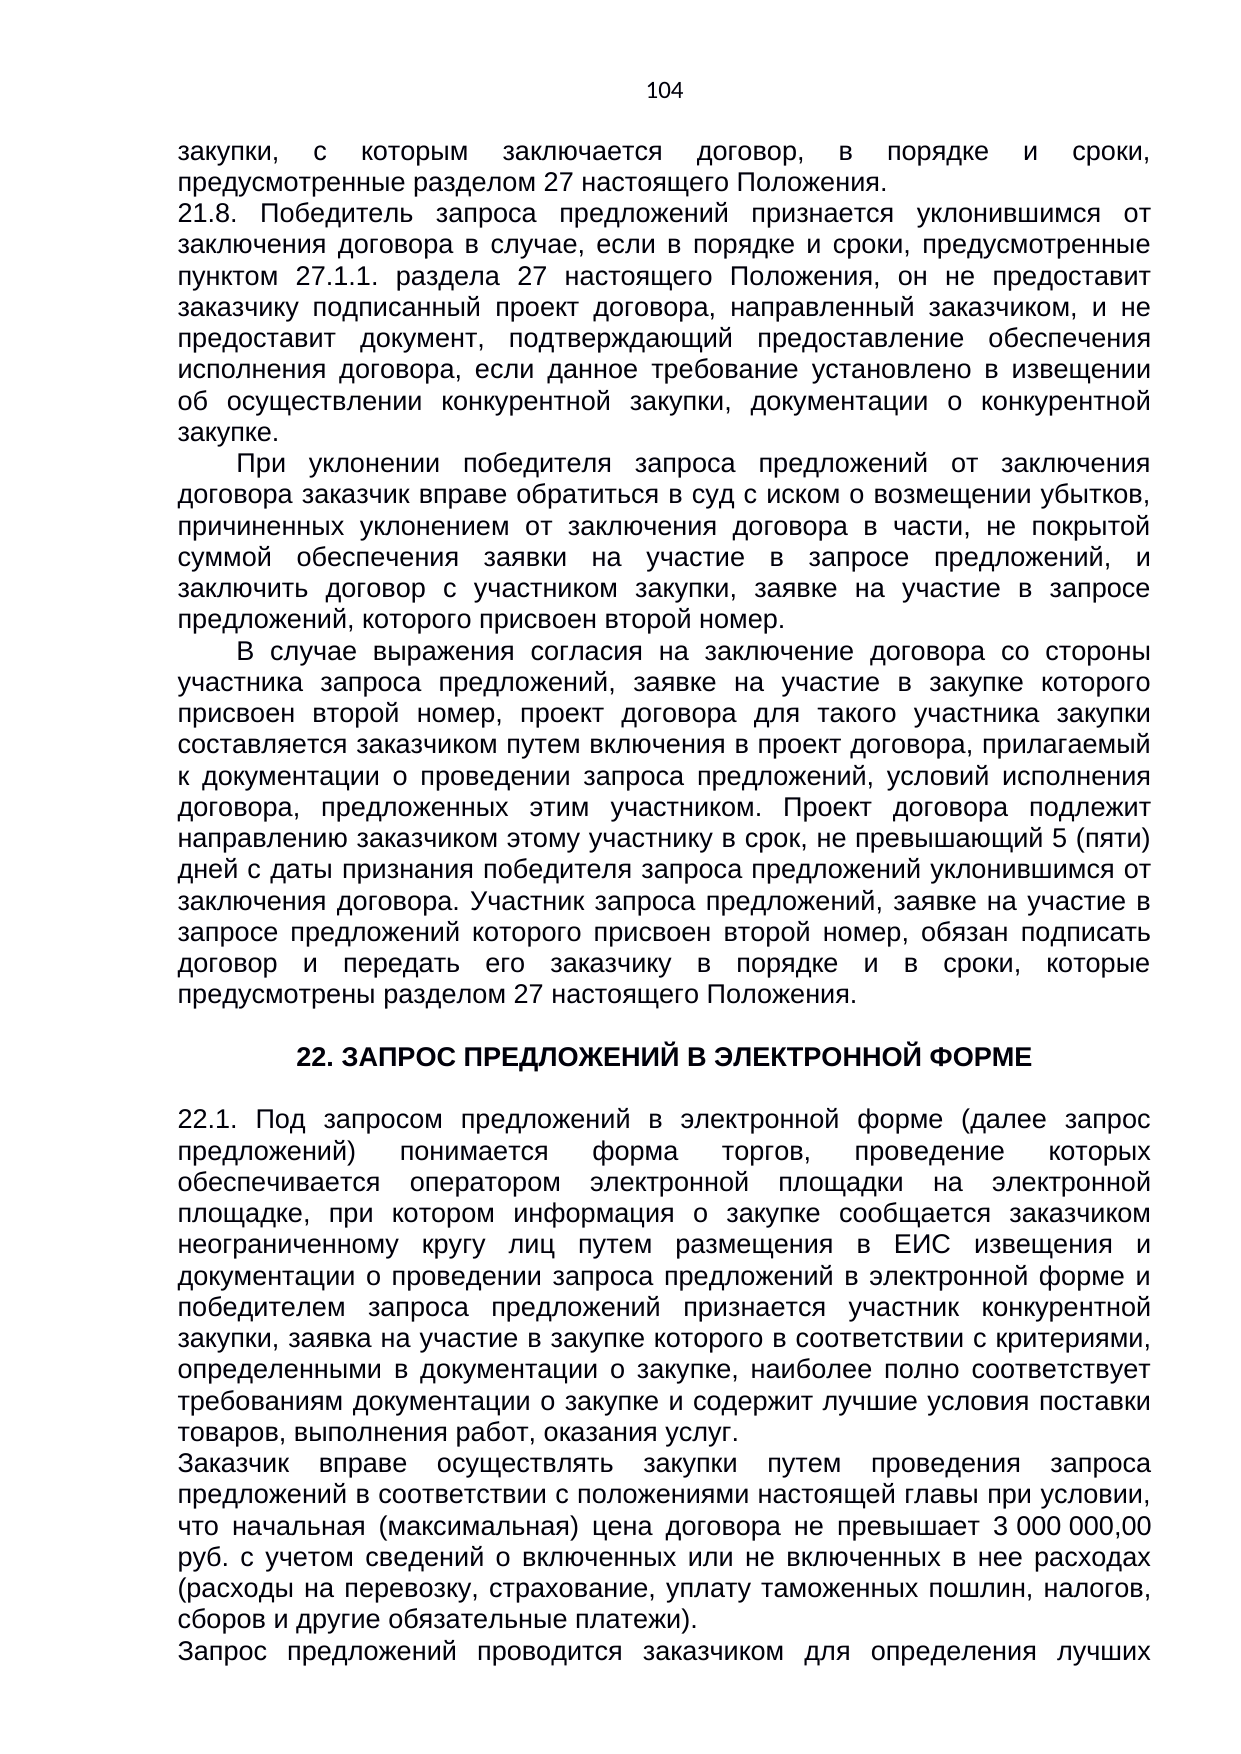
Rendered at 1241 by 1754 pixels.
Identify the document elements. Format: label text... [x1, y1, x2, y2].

text Заказчик вправе осуществлять закупки путем проведения запроса предложений в соответствии с положениями настоящей главы при условии, что начальная (максимальная) цена договора не превышает 3 000 000,00 руб. с учетом сведений о включенных или не включенных в нее расходах (расходы на перевозку, страхование, уплату таможенных пошлин, налогов, сборов и другие обязательные платежи). [177, 1447, 1152, 1635]
text Запрос предложений проводится заказчиком для определения лучших [177, 1635, 1152, 1666]
text При уклонении победителя запроса предложений от заключения договора заказчик вправе обратиться в суд с иском о возмещении убытков, причиненных уклонением от заключения договора в части, не покрытой суммой обеспечения заявки на участие в запросе предложений, и заключить договор с участником закупки, заявке на участие в запросе предложений, которого присвоен второй номер. [177, 447, 1152, 635]
text 22. ЗАПРОС ПРЕДЛОЖЕНИЙ В ЭЛЕКТРОННОЙ ФОРМЕ [177, 1041, 1152, 1072]
text 22.1. Под запросом предложений в электронной форме (далее запрос предложений) понимается форма торгов, проведение которых обеспечивается оператором электронной площадки на электронной площадке, при котором информация о закупке сообщается заказчиком неограниченному кругу лиц путем размещения в ЕИС извещения и документации о проведении запроса предложений в электронной форме и победителем запроса предложений признается участник конкурентной закупки, заявка на участие в закупке которого в соответствии с критериями, определенными в документации о закупке, наиболее полно соответствует требованиям документации о закупке и содержит лучшие условия поставки товаров, выполнения работ, оказания услуг. [177, 1103, 1152, 1447]
text закупки, с которым заключается договор, в порядке и сроки, предусмотренные разделом 27 настоящего Положения. [177, 135, 1152, 197]
text 21.8. Победитель запроса предложений признается уклонившимся от заключения договора в случае, если в порядке и сроки, предусмотренные пунктом 27.1.1. раздела 27 настоящего Положения, он не предоставит заказчику подписанный проект договора, направленный заказчиком, и не предоставит документ, подтверждающий предоставление обеспечения исполнения договора, если данное требование установлено в извещении об осуществлении конкурентной закупки, документации о конкурентной закупке. [177, 197, 1152, 447]
text В случае выражения согласия на заключение договора со стороны участника запроса предложений, заявке на участие в закупке которого присвоен второй номер, проект договора для такого участника закупки составляется заказчиком путем включения в проект договора, прилагаемый к документации о проведении запроса предложений, условий исполнения договора, предложенных этим участником. Проект договора подлежит направлению заказчиком этому участнику в срок, не превышающий 5 (пяти) дней с даты признания победителя запроса предложений уклонившимся от заключения договора. Участник запроса предложений, заявке на участие в запросе предложений которого присвоен второй номер, обязан подписать договор и передать его заказчику в порядке и в сроки, которые предусмотрены разделом 27 настоящего Положения. [177, 635, 1152, 1010]
